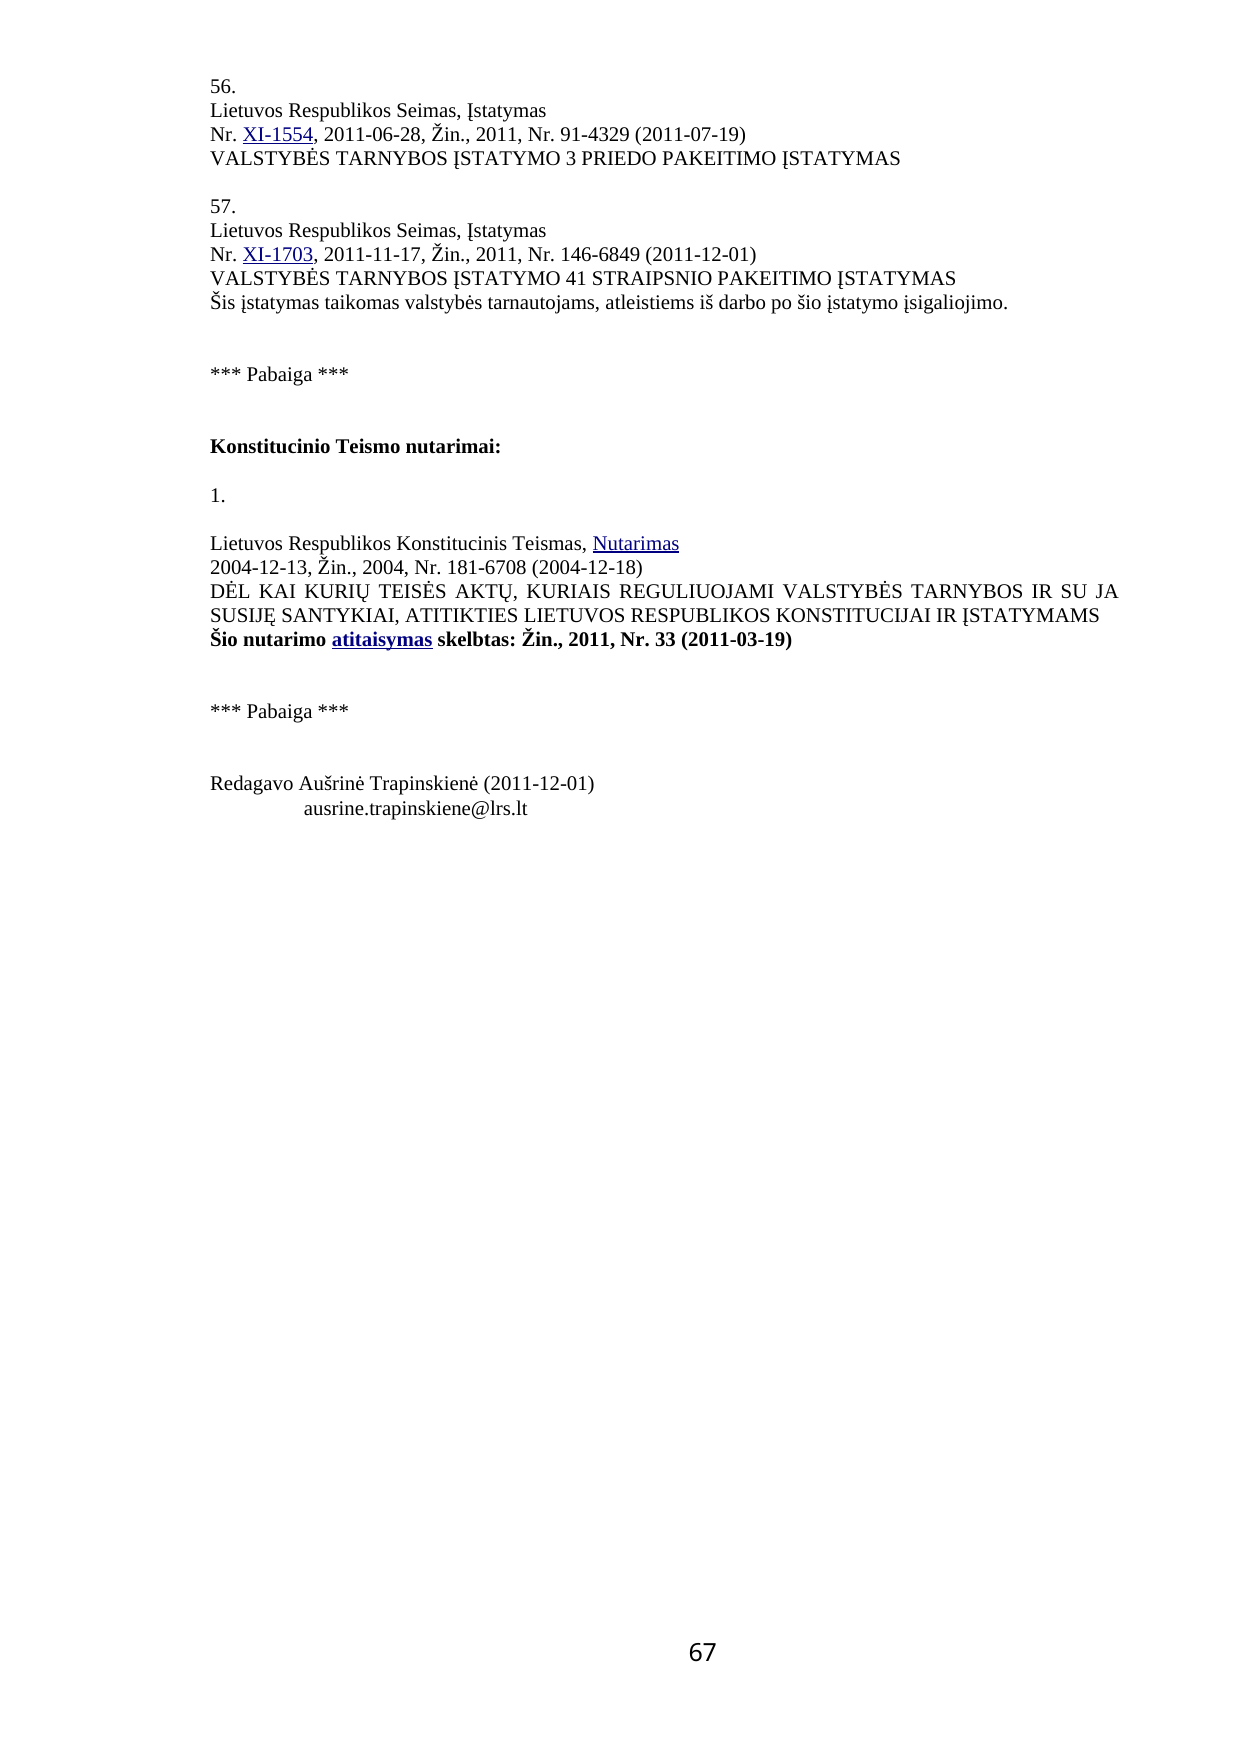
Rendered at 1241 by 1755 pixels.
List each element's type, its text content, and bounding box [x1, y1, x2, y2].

text Redagavo Aušrinė Trapinskienė (2011-12-01) [210, 771, 1120, 795]
text Lietuvos Respublikos Seimas, Įstatymas [210, 98, 1120, 122]
text *** Pabaiga *** [210, 699, 1120, 723]
text Nr. XI-1703, 2011-11-17, Žin., 2011, Nr. 146-6849 (2011-12-01) [210, 242, 1120, 266]
text 56. [210, 73, 1120, 98]
text VALSTYBĖS TARNYBOS ĮSTATYMO 3 PRIEDO PAKEITIMO ĮSTATYMAS [210, 146, 1120, 170]
text Šis įstatymas taikomas valstybės tarnautojams, atleistiems iš darbo po šio įstatymo įsigaliojimo. [210, 290, 1120, 314]
text Lietuvos Respublikos Seimas, Įstatymas [210, 218, 1120, 242]
text ausrine.trapinskiene@lrs.lt [210, 795, 1120, 819]
text Konstitucinio Teismo nutarimai: [210, 434, 1120, 458]
text DĖL KAI KURIŲ TEISĖS AKTŲ, KURIAIS REGULIUOJAMI VALSTYBĖS TARNYBOS IR SU JA SUSIJĘ SANTYKIAI, ATITIKTIES LIETUVOS RESPUBLIKOS KONSTITUCIJAI IR ĮSTATYMAMS [210, 579, 1120, 627]
text Nr. XI-1554, 2011-06-28, Žin., 2011, Nr. 91-4329 (2011-07-19) [210, 122, 1120, 146]
text 57. [210, 194, 1120, 218]
text 1. [210, 483, 1120, 507]
text *** Pabaiga *** [210, 362, 1120, 386]
text Šio nutarimo atitaisymas skelbtas: Žin., 2011, Nr. 33 (2011-03-19) [210, 627, 1120, 651]
text VALSTYBĖS TARNYBOS ĮSTATYMO 41 STRAIPSNIO PAKEITIMO ĮSTATYMAS [210, 266, 1120, 290]
text Lietuvos Respublikos Konstitucinis Teismas, Nutarimas [210, 531, 1120, 555]
text 2004-12-13, Žin., 2004, Nr. 181-6708 (2004-12-18) [210, 555, 1120, 579]
